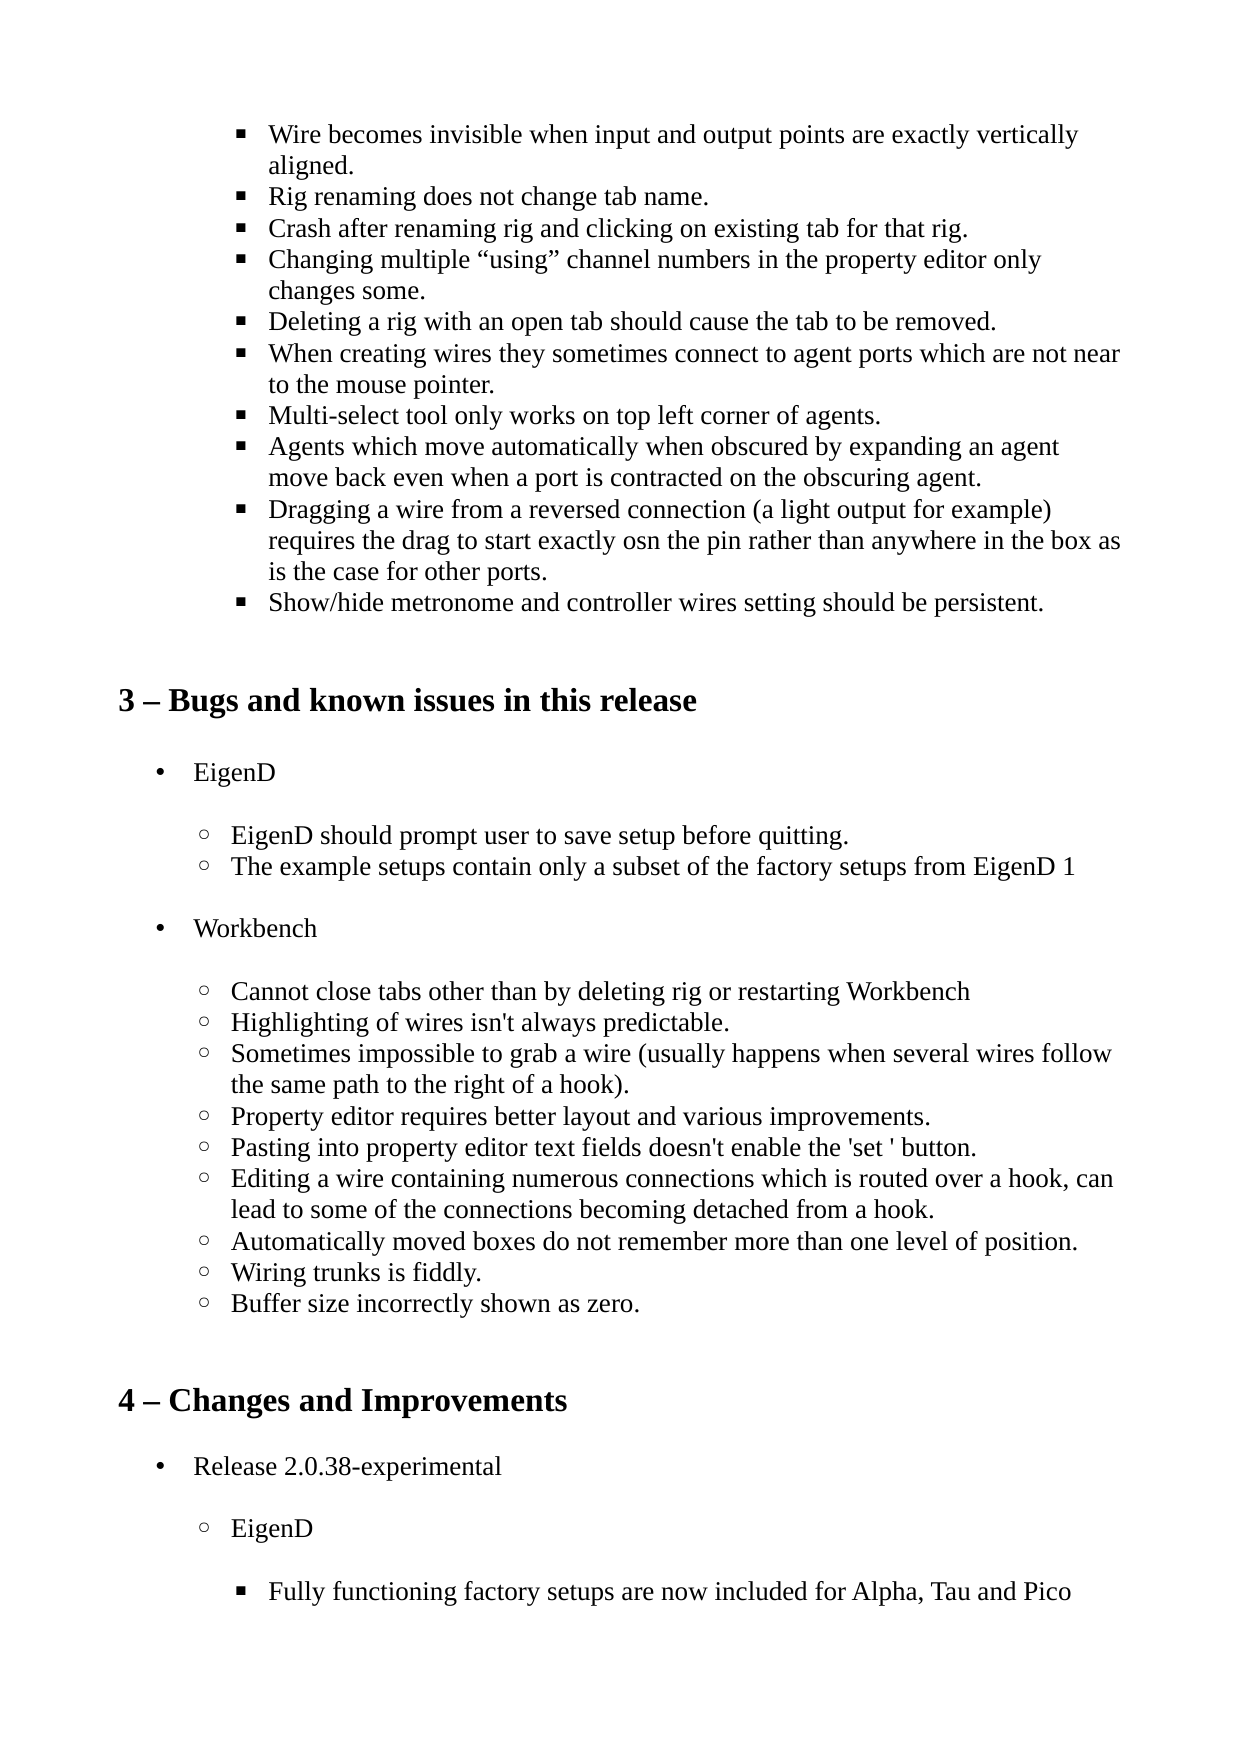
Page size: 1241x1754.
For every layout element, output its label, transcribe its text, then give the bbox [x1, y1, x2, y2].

list Release 2.0.38-experimental [156, 1450, 1122, 1481]
list Rig renaming does not change tab name. [231, 181, 1122, 212]
list Workbench [156, 912, 1122, 944]
list Property editor requires better layout and various improvements. [193, 1100, 1122, 1131]
list EigenD [156, 756, 1122, 788]
list When creating wires they sometimes connect to agent ports which are not near to the mouse pointer. [231, 337, 1122, 399]
list Crash after renaming rig and clicking on existing tab for that rig. [231, 212, 1122, 243]
list Dragging a wire from a reversed connection (a light output for example) requires the drag to start exactly osn the pin rather than anywhere in the box as is the case for other ports. [231, 493, 1122, 586]
list Fully functioning factory setups are now included for Alpha, Tau and Pico [231, 1575, 1122, 1606]
text 4 – Changes and Improvements [118, 1381, 1122, 1419]
list Wire becomes invisible when input and output points are exactly vertically aligned. [231, 118, 1122, 181]
list Editing a wire containing numerous connections which is routed over a hook, can lead to some of the connections becoming detached from a hook. [193, 1162, 1122, 1225]
list Buffer size incorrectly shown as zero. [193, 1287, 1122, 1318]
list Multi-select tool only works on top left corner of agents. [231, 399, 1122, 430]
list EigenD [193, 1513, 1122, 1544]
list Pasting into property editor text fields doesn't enable the 'set ' button. [193, 1131, 1122, 1162]
list Sometimes impossible to grab a wire (usually happens when several wires follow the same path to the right of a hook). [193, 1037, 1122, 1100]
list Agents which move automatically when obscured by expanding an agent move back even when a port is contracted on the obscuring agent. [231, 430, 1122, 493]
list Wiring trunks is fiddly. [193, 1256, 1122, 1287]
list Highlighting of wires isn't always predictable. [193, 1006, 1122, 1037]
text 3 – Bugs and known issues in this release [118, 680, 1122, 718]
list Deleting a rig with an open tab should cause the tab to be removed. [231, 305, 1122, 337]
list Cannot close tabs other than by deleting rig or restarting Workbench [193, 975, 1122, 1006]
list Changing multiple “using” channel numbers in the property editor only changes some. [231, 243, 1122, 305]
list Automatically moved boxes do not remember more than one level of position. [193, 1225, 1122, 1256]
list Show/hide metronome and controller wires setting should be persistent. [231, 586, 1122, 617]
list The example setups contain only a subset of the factory setups from EigenD 1 [193, 850, 1122, 881]
list EigenD should prompt user to save setup before quitting. [193, 819, 1122, 850]
